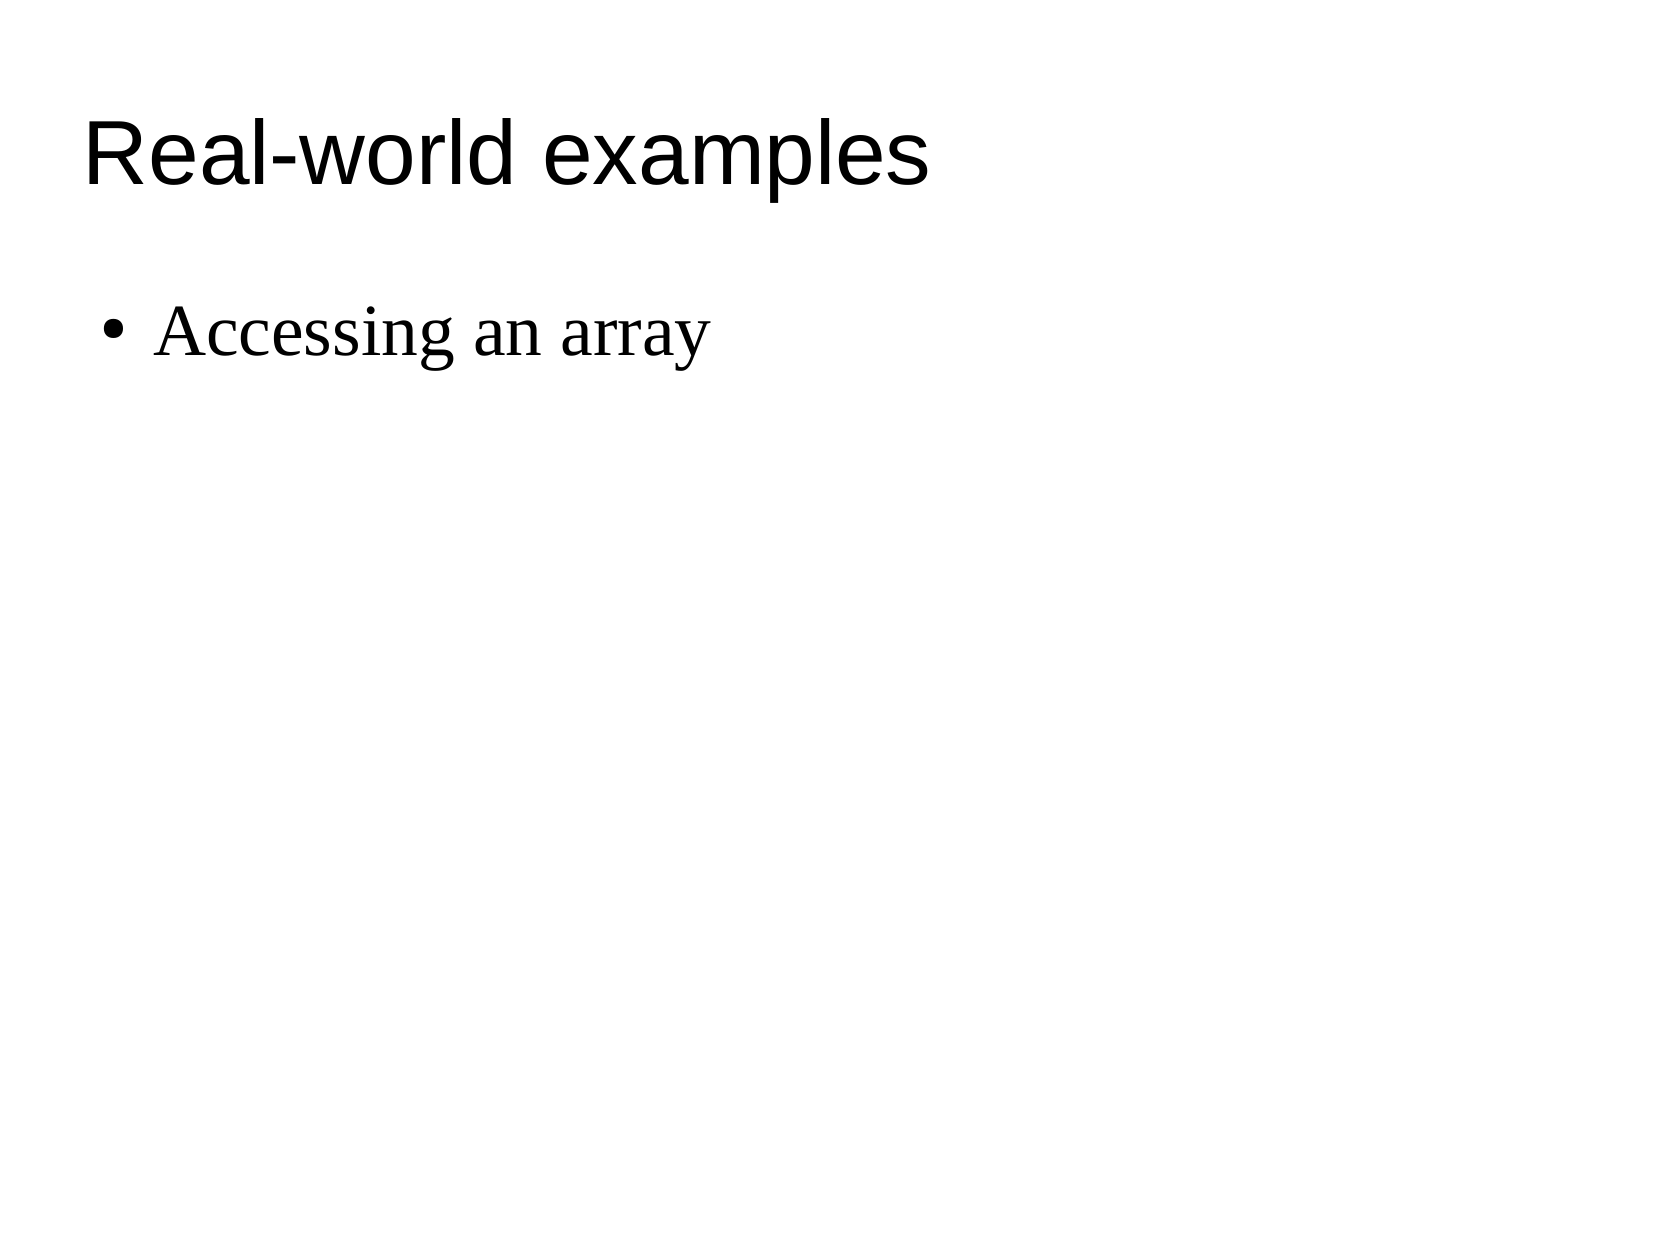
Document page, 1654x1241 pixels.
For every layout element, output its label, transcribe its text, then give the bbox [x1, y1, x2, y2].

list Accessing an array [82, 290, 1571, 1010]
title Real-world examples [82, 49, 1571, 257]
